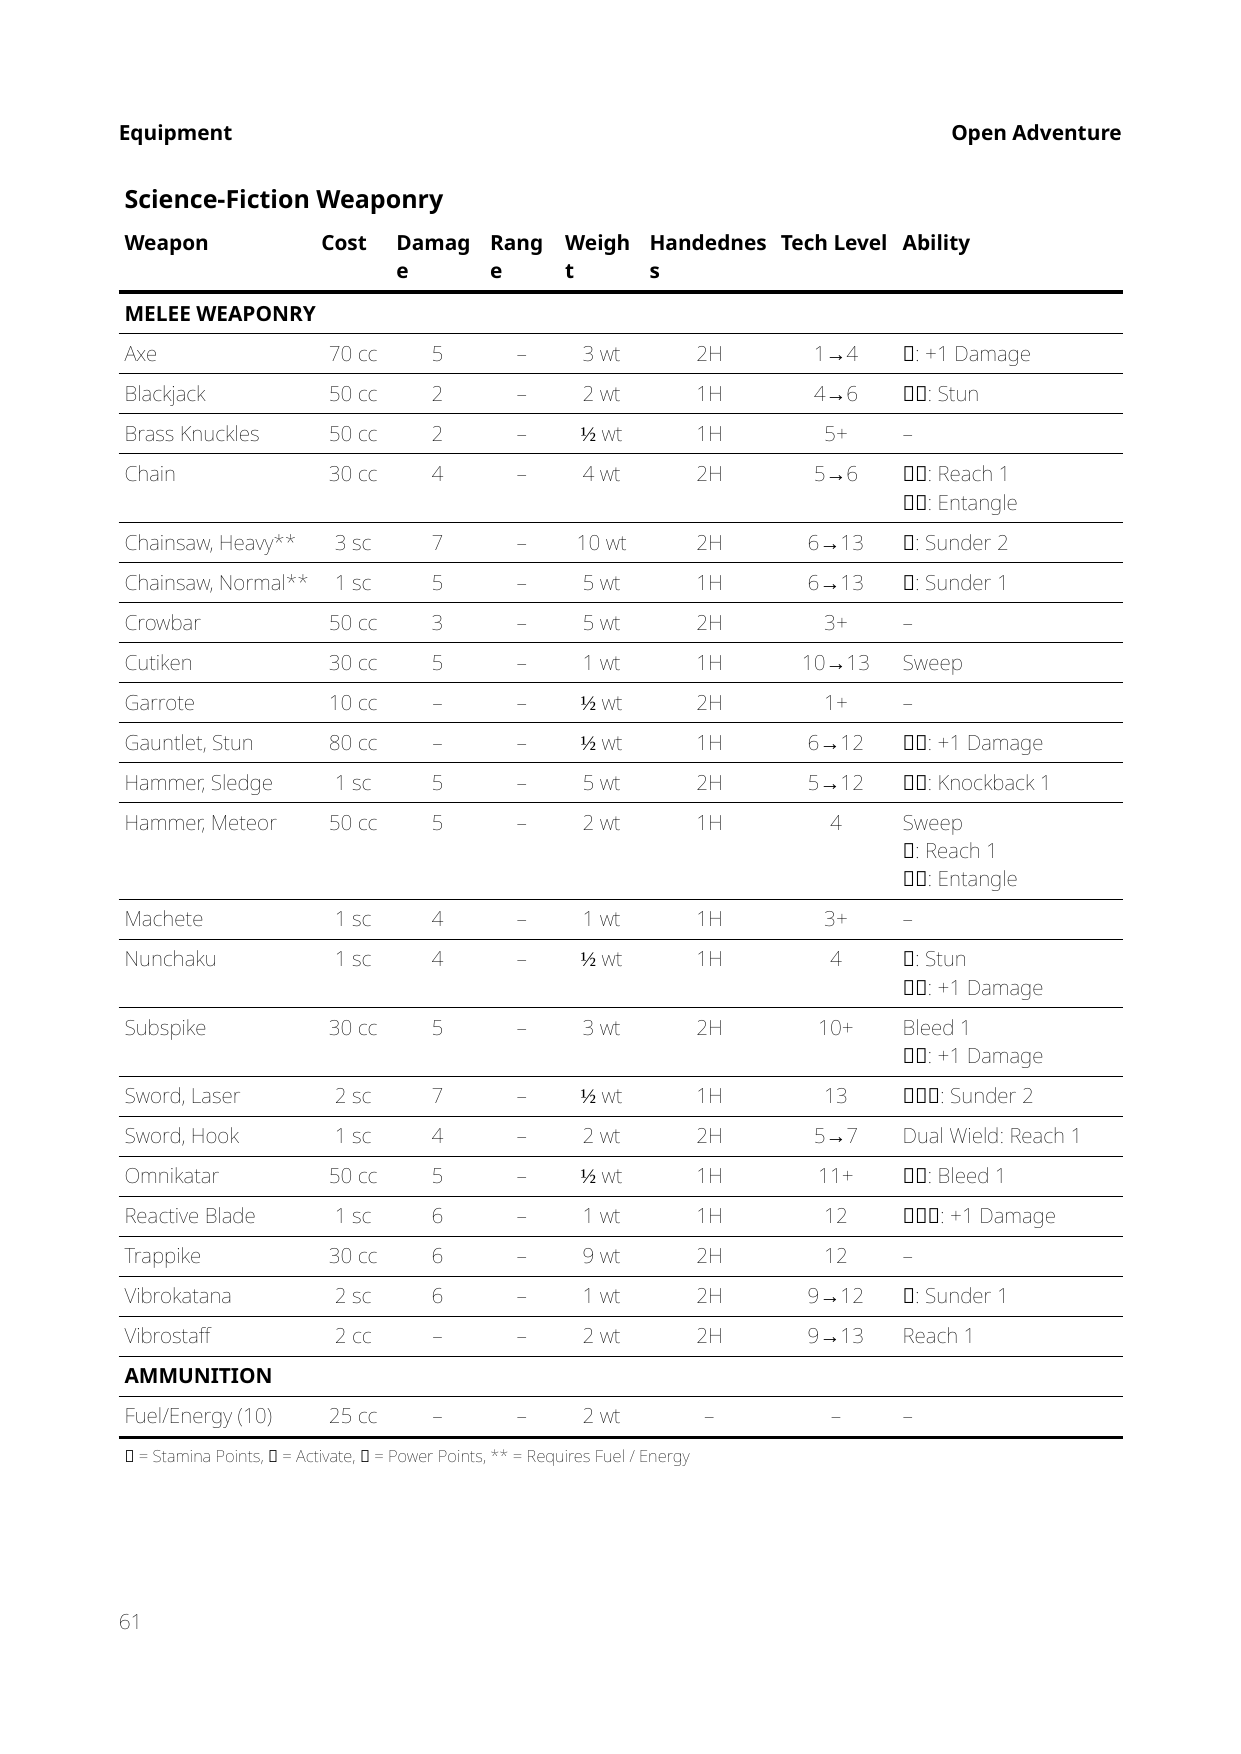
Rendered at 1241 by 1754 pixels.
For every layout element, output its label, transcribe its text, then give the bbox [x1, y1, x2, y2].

table_cell  = Stamina Points,  = Activate,  = Power Points, ** = Requires Fuel / Energy [119, 1439, 1123, 1473]
table_cell 2 [390, 374, 484, 413]
table_cell – [484, 374, 559, 413]
table_cell ½ wt [559, 940, 643, 1007]
table_cell 10 cc [315, 683, 390, 722]
table_cell 1H [644, 723, 775, 762]
table_cell – [484, 1157, 559, 1196]
table_cell 30 cc [315, 643, 390, 682]
table_cell 4 [390, 900, 484, 939]
table_cell 2 wt [559, 1397, 643, 1436]
table_cell 1H [644, 414, 775, 453]
table_cell Handedness [644, 222, 775, 290]
table_cell : Reach 1 : Entangle [897, 454, 1123, 522]
table_cell – [484, 563, 559, 602]
table_cell – [897, 1237, 1123, 1276]
table_cell – [484, 683, 559, 722]
table_cell 1 wt [559, 900, 643, 939]
table_cell 3 wt [559, 334, 643, 373]
table_cell 5 [390, 643, 484, 682]
table_cell Machete [119, 900, 315, 939]
table_cell 12 [775, 1237, 897, 1276]
table_cell 6→13 [775, 563, 897, 602]
table_cell Cutiken [119, 643, 315, 682]
table_cell 2H [644, 523, 775, 562]
table_cell – [484, 1317, 559, 1356]
table_cell Chain [119, 454, 315, 522]
table_cell 25 cc [315, 1397, 390, 1436]
table_cell MELEE WEAPONRY [119, 294, 1123, 333]
table_cell 2 wt [559, 1317, 643, 1356]
table_cell : Sunder 2 [897, 523, 1123, 562]
table_cell Weight [559, 222, 643, 290]
table_cell 2 sc [315, 1277, 390, 1316]
table_cell 1H [644, 1157, 775, 1196]
table_cell 5→6 [775, 454, 897, 522]
table_cell 3+ [775, 603, 897, 642]
table_cell 4 [390, 454, 484, 522]
table_cell 6→13 [775, 523, 897, 562]
table_cell Subspike [119, 1008, 315, 1076]
table_cell : +1 Damage [897, 723, 1123, 762]
table_cell 2H [644, 454, 775, 522]
table_cell : +1 Damage [897, 334, 1123, 373]
table_cell : Sunder 2 [897, 1077, 1123, 1116]
table_cell 1 sc [315, 563, 390, 602]
table_cell 30 cc [315, 454, 390, 522]
table_cell 4 [390, 940, 484, 1007]
table_cell Gauntlet, Stun [119, 723, 315, 762]
table_cell 2H [644, 1277, 775, 1316]
table_cell ½ wt [559, 414, 643, 453]
table_cell 2 cc [315, 1317, 390, 1356]
table_cell 2H [644, 1117, 775, 1156]
table_cell – [484, 643, 559, 682]
table_cell : Sunder 1 [897, 1277, 1123, 1316]
table_cell 9→13 [775, 1317, 897, 1356]
table_cell – [484, 1277, 559, 1316]
table_cell 4 wt [559, 454, 643, 522]
table_cell – [897, 603, 1123, 642]
table_cell : Bleed 1 [897, 1157, 1123, 1196]
table_cell Vibrostaff [119, 1317, 315, 1356]
table_cell 1H [644, 563, 775, 602]
table_cell Range [484, 222, 559, 290]
table_cell – [897, 900, 1123, 939]
table_cell 5 [390, 1008, 484, 1076]
table_cell 2 wt [559, 374, 643, 413]
table_cell Sweep : Reach 1 : Entangle [897, 803, 1123, 899]
table_cell 70 cc [315, 334, 390, 373]
table_cell Hammer, Meteor [119, 803, 315, 899]
table_cell 2H [644, 763, 775, 802]
table_cell 5→12 [775, 763, 897, 802]
table_cell Sword, Laser [119, 1077, 315, 1116]
table_cell 6 [390, 1237, 484, 1276]
table_cell 1+ [775, 683, 897, 722]
table_cell ½ wt [559, 1077, 643, 1116]
table_cell 5 wt [559, 563, 643, 602]
table_cell Cost [315, 222, 390, 290]
table_cell 1→4 [775, 334, 897, 373]
table_cell 2H [644, 334, 775, 373]
table_cell – [390, 723, 484, 762]
table_cell Ability [897, 222, 1123, 290]
table_cell Garrote [119, 683, 315, 722]
table_cell Axe [119, 334, 315, 373]
table_cell 13 [775, 1077, 897, 1116]
table_cell Chainsaw, Heavy** [119, 523, 315, 562]
table_cell – [484, 1117, 559, 1156]
table_cell 1H [644, 940, 775, 1007]
table_cell 2H [644, 603, 775, 642]
table_cell Reach 1 [897, 1317, 1123, 1356]
table_cell 5 [390, 763, 484, 802]
table_cell 1 sc [315, 1197, 390, 1236]
table_cell Hammer, Sledge [119, 763, 315, 802]
table_cell : Stun : +1 Damage [897, 940, 1123, 1007]
table_cell Blackjack [119, 374, 315, 413]
table_cell 3 sc [315, 523, 390, 562]
table_cell Sweep [897, 643, 1123, 682]
table_cell Damage [390, 222, 484, 290]
table_cell Trappike [119, 1237, 315, 1276]
table_cell 6 [390, 1277, 484, 1316]
table_cell 10→13 [775, 643, 897, 682]
table_cell – [484, 334, 559, 373]
table_cell Chainsaw, Normal** [119, 563, 315, 602]
table_cell – [484, 763, 559, 802]
table_cell 5 [390, 563, 484, 602]
table_cell 30 cc [315, 1237, 390, 1276]
table_cell 50 cc [315, 374, 390, 413]
table_cell 2H [644, 1008, 775, 1076]
table_cell 2H [644, 1237, 775, 1276]
table_cell 2 wt [559, 803, 643, 899]
table_cell 50 cc [315, 414, 390, 453]
table_cell 1H [644, 900, 775, 939]
table_cell Weapon [119, 222, 315, 290]
table_cell 1 sc [315, 1117, 390, 1156]
table_cell 2 sc [315, 1077, 390, 1116]
table_cell : Stun [897, 374, 1123, 413]
table_cell – [484, 1237, 559, 1276]
table_cell 5+ [775, 414, 897, 453]
table_cell 4 [775, 803, 897, 899]
table_cell 5 [390, 334, 484, 373]
table_cell ½ wt [559, 1157, 643, 1196]
table_cell Nunchaku [119, 940, 315, 1007]
table_cell 4 [775, 940, 897, 1007]
table_cell 12 [775, 1197, 897, 1236]
table_cell – [484, 523, 559, 562]
table_cell 10 wt [559, 523, 643, 562]
table_cell – [897, 683, 1123, 722]
table_cell 4→6 [775, 374, 897, 413]
table_cell 10+ [775, 1008, 897, 1076]
table_cell – [484, 1397, 559, 1436]
table_cell 5 wt [559, 763, 643, 802]
table_cell AMMUNITION [119, 1357, 1123, 1396]
table_cell – [484, 1197, 559, 1236]
table_cell 80 cc [315, 723, 390, 762]
table_cell – [390, 683, 484, 722]
table_cell 1H [644, 374, 775, 413]
table_cell 50 cc [315, 803, 390, 899]
table_cell 9 wt [559, 1237, 643, 1276]
table_cell Bleed 1 : +1 Damage [897, 1008, 1123, 1076]
table_cell – [644, 1397, 775, 1436]
table_cell ½ wt [559, 683, 643, 722]
table_cell 3+ [775, 900, 897, 939]
table_cell 1 wt [559, 1277, 643, 1316]
table_cell 1 wt [559, 643, 643, 682]
table_cell 1 wt [559, 1197, 643, 1236]
table_cell 4 [390, 1117, 484, 1156]
table_cell 2H [644, 683, 775, 722]
table_cell 1 sc [315, 900, 390, 939]
table_cell 2 [390, 414, 484, 453]
table_cell Brass Knuckles [119, 414, 315, 453]
table_cell 6 [390, 1197, 484, 1236]
table_cell : +1 Damage [897, 1197, 1123, 1236]
table_cell 1H [644, 1197, 775, 1236]
table_cell 5→7 [775, 1117, 897, 1156]
table_cell 7 [390, 1077, 484, 1116]
table_cell – [484, 414, 559, 453]
table_cell Dual Wield: Reach 1 [897, 1117, 1123, 1156]
table_cell 3 [390, 603, 484, 642]
table_cell Vibrokatana [119, 1277, 315, 1316]
table_cell 11+ [775, 1157, 897, 1196]
table_cell 5 [390, 1157, 484, 1196]
table_cell 1 sc [315, 940, 390, 1007]
table_cell 7 [390, 523, 484, 562]
table_cell – [775, 1397, 897, 1436]
table_cell 50 cc [315, 1157, 390, 1196]
table_cell 1H [644, 1077, 775, 1116]
table_cell 1H [644, 643, 775, 682]
table_cell ½ wt [559, 723, 643, 762]
table_cell 9→12 [775, 1277, 897, 1316]
table_cell 2 wt [559, 1117, 643, 1156]
table_cell – [897, 1397, 1123, 1436]
table_cell 30 cc [315, 1008, 390, 1076]
table_header Science-Fiction Weaponry [119, 176, 1123, 222]
table_cell – [390, 1317, 484, 1356]
table_cell 1H [644, 803, 775, 899]
table_cell 1 sc [315, 763, 390, 802]
table_cell – [897, 414, 1123, 453]
table_cell Crowbar [119, 603, 315, 642]
table_cell – [484, 940, 559, 1007]
table_cell Fuel/Energy (10) [119, 1397, 315, 1436]
table_cell – [484, 1008, 559, 1076]
table_cell 2H [644, 1317, 775, 1356]
table_cell Omnikatar [119, 1157, 315, 1196]
table_cell 6→12 [775, 723, 897, 762]
table_cell 50 cc [315, 603, 390, 642]
table_cell 3 wt [559, 1008, 643, 1076]
table_cell Tech Level [775, 222, 897, 290]
table_cell 5 wt [559, 603, 643, 642]
table_cell Reactive Blade [119, 1197, 315, 1236]
table_cell – [484, 900, 559, 939]
table_cell : Knockback 1 [897, 763, 1123, 802]
table_cell – [484, 603, 559, 642]
table_cell – [484, 454, 559, 522]
table_cell – [484, 803, 559, 899]
table_cell – [484, 1077, 559, 1116]
table_cell : Sunder 1 [897, 563, 1123, 602]
table_cell – [390, 1397, 484, 1436]
table_cell 5 [390, 803, 484, 899]
table_cell – [484, 723, 559, 762]
table_cell Sword, Hook [119, 1117, 315, 1156]
